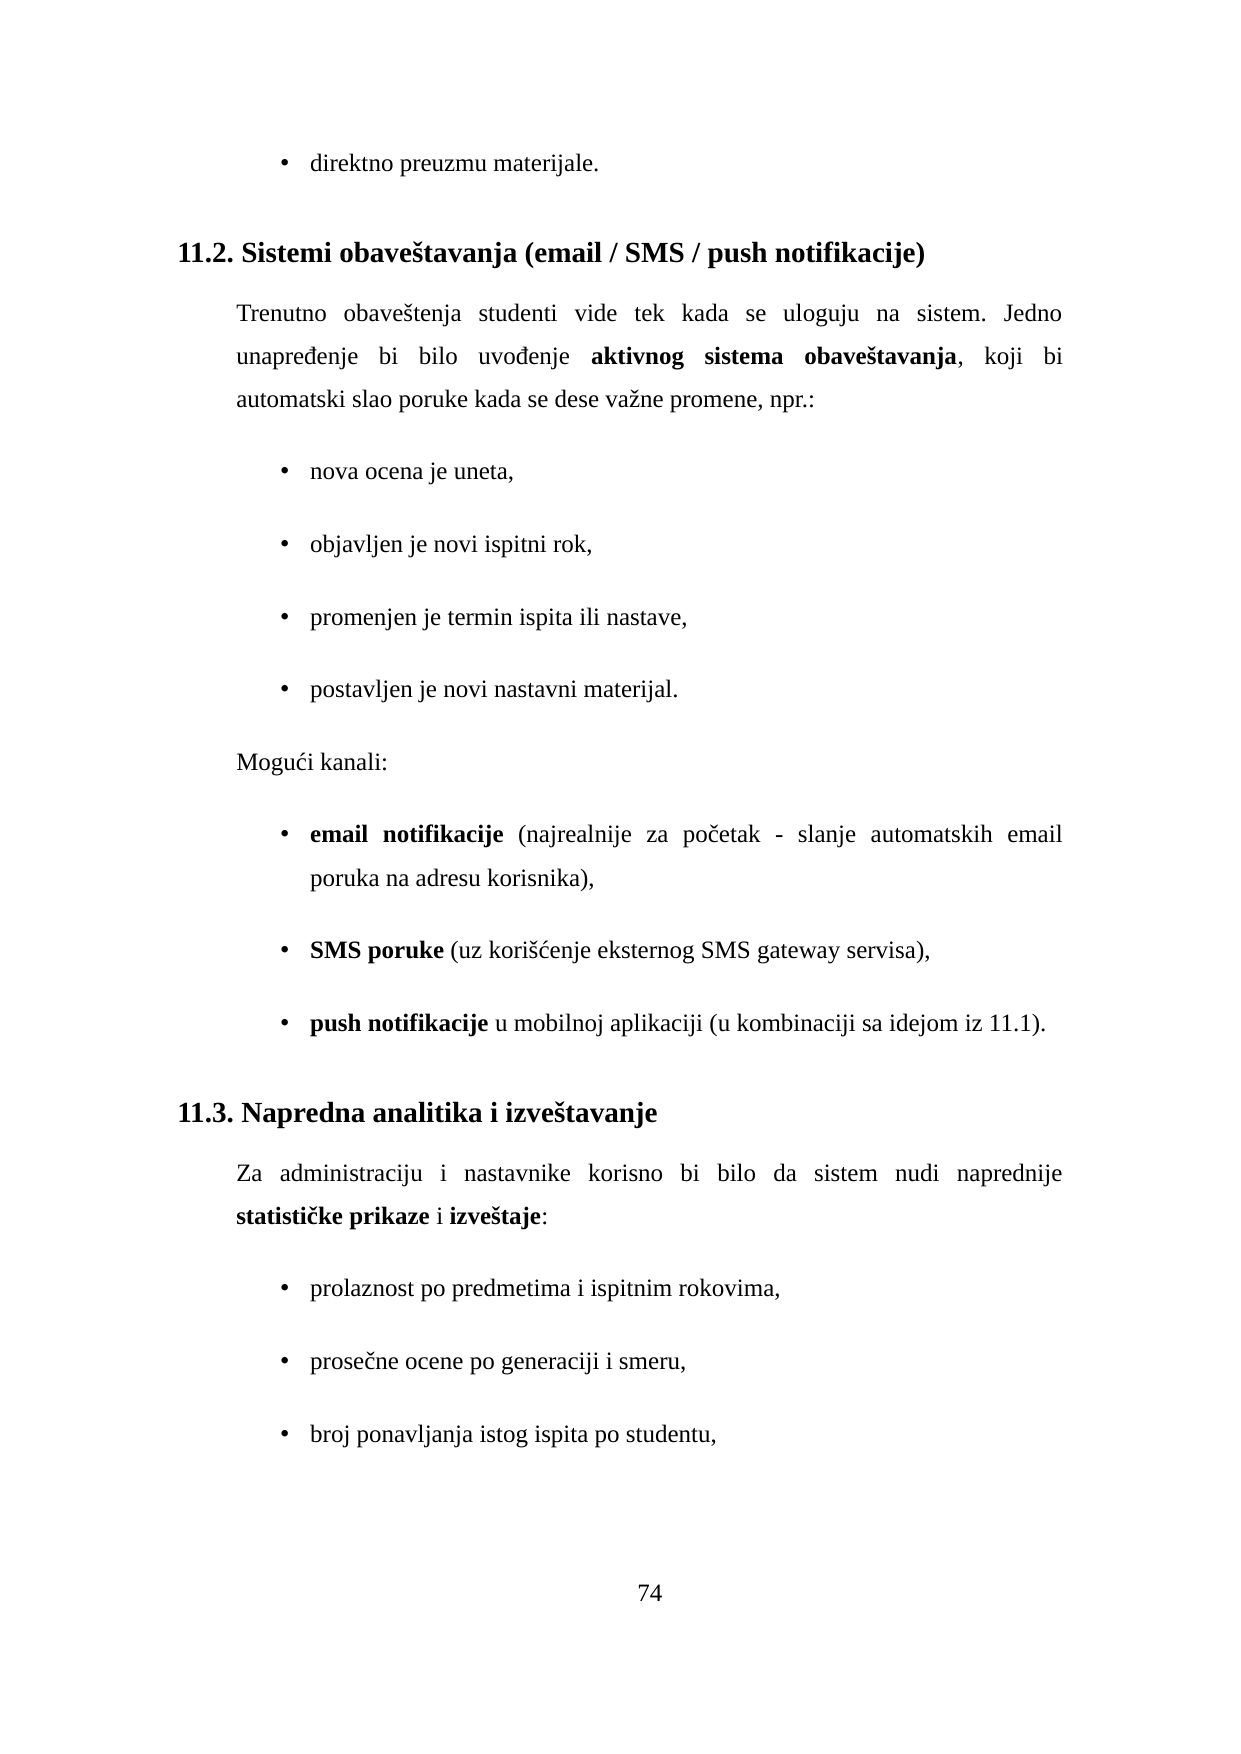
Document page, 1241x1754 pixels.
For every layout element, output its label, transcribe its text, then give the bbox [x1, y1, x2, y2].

text Za administraciju i nastavnike korisno bi bilo da sistem nudi naprednije statističke prikaze i izveštaje: [236, 1158, 1063, 1230]
list promenjen je termin ispita ili nastave, [280, 602, 1063, 630]
text Trenutno obaveštenja studenti vide tek kada se uloguju na sistem. Jedno unapređenje bi bilo uvođenje aktivnog sistema obaveštavanja, koji bi automatski slao poruke kada se dese važne promene, npr.: [236, 298, 1063, 413]
list postavljen je novi nastavni materijal. [280, 674, 1063, 703]
subtitle 11.2. Sistemi obaveštavanja (email / SMS / push notifikacije) [177, 235, 1122, 268]
list broj ponavljanja istog ispita po studentu, [280, 1419, 1063, 1447]
list objavljen je novi ispitni rok, [280, 529, 1063, 558]
list direktno preuzmu materijale. [280, 148, 1063, 176]
list nova ocena je uneta, [280, 456, 1063, 485]
list push notifikacije u mobilnoj aplikaciji (u kombinaciji sa idejom iz 11.1). [280, 1008, 1063, 1037]
text Mogući kanali: [236, 747, 1063, 776]
list SMS poruke (uz korišćenje eksternog SMS gateway servisa), [280, 935, 1063, 964]
subtitle 11.3. Napredna analitika i izveštavanje [177, 1095, 1122, 1128]
list prolaznost po predmetima i ispitnim rokovima, [280, 1273, 1063, 1302]
list prosečne ocene po generaciji i smeru, [280, 1346, 1063, 1375]
list email notifikacije (najrealnije za početak - slanje automatskih email poruka na adresu korisnika), [280, 819, 1063, 891]
